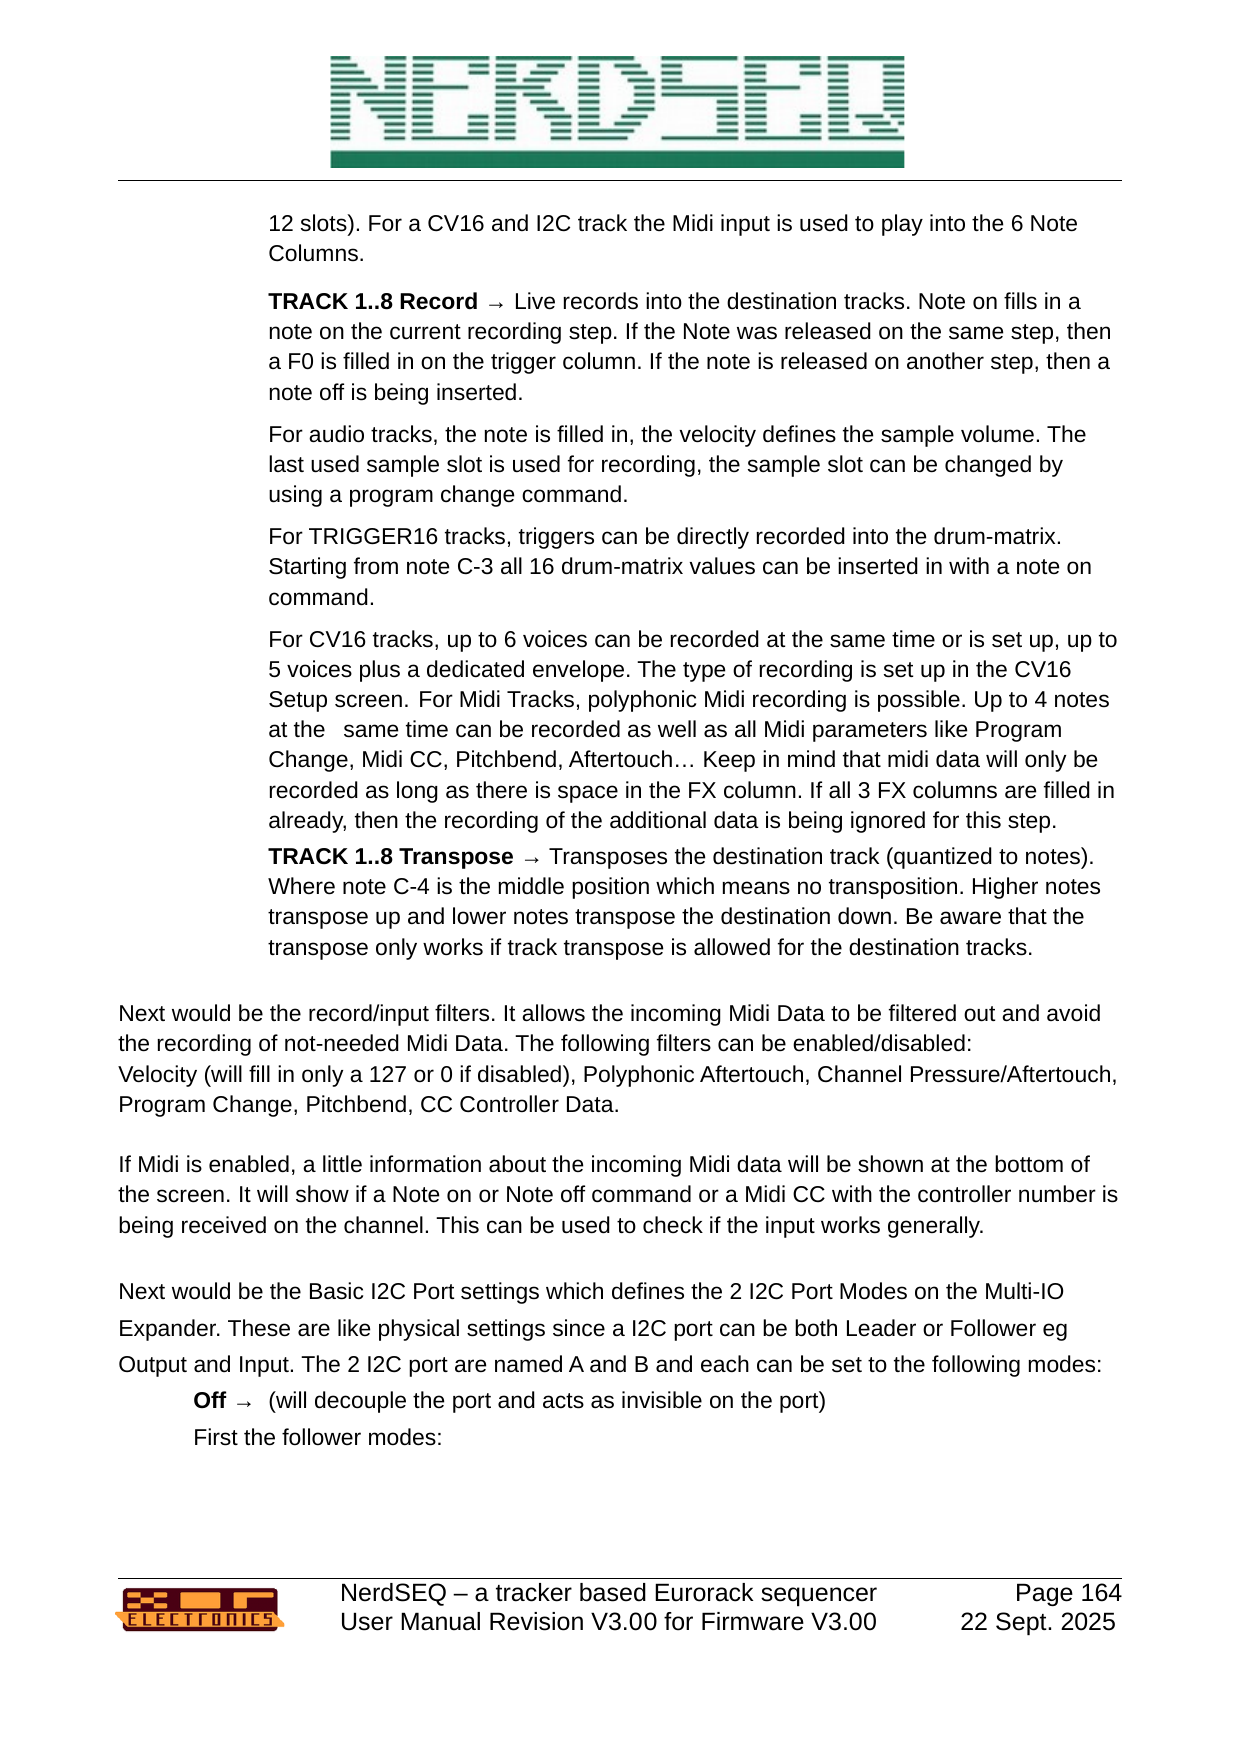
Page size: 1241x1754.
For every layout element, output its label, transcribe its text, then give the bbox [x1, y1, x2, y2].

text Next would be the Basic I2C Port settings which defines the 2 I2C Port Modes on the Multi-IO Expander. These are like physical settings since a I2C port can be both Leader or Follower eg Output and Input. The 2 I2C port are named A and B and each can be set to the following modes: [118, 1278, 1122, 1377]
text Velocity (will fill in only a 127 or 0 if disabled), Polyphonic Aftertouch, Channel Pressure/Aftertouch, Program Change, Pitchbend, CC Controller Data. [118, 1061, 1122, 1117]
text For audio tracks, the note is filled in, the velocity defines the sample volume. The last used sample slot is used for recording, the sample slot can be changed by using a program change command. [118, 421, 1122, 507]
text Next would be the record/input filters. It allows the incoming Midi Data to be filtered out and avoid the recording of not-needed Midi Data. The following filters can be enabled/disabled: [118, 1000, 1122, 1057]
text 12 slots). For a CV16 and I2C track the Midi input is used to play into the 6 Note Columns. [268, 209, 1122, 266]
text If Midi is enabled, a little information about the incoming Midi data will be shown at the bottom of the screen. It will show if a Note on or Note off command or a Midi CC with the controller number is being received on the channel. This can be used to check if the input works generally. [118, 1151, 1122, 1238]
text First the follower modes: [193, 1423, 1122, 1450]
text For TRIGGER16 tracks, triggers can be directly recorded into the drum-matrix. Starting from note C-3 all 16 drum-matrix values can be inserted in with a note on command. [118, 523, 1122, 610]
picture [115, 1584, 285, 1634]
picture [330, 56, 905, 168]
text TRACK 1..8 Transpose → Transposes the destination track (quantized to notes). Where note C-4 is the middle position which means no transposition. Higher notes transpose up and lower notes transpose the destination down. Be aware that the transpose only works if track transpose is allowed for the destination tracks. [118, 843, 1122, 960]
text Off → (will decouple the port and acts as invisible on the port) [193, 1387, 1122, 1413]
text For CV16 tracks, up to 6 voices can be recorded at the same time or is set up, up to 5 voices plus a dedicated envelope. The type of recording is set up in the CV16 Setup screen. For Midi Tracks, polyphonic Midi recording is possible. Up to 4 notes at the same time can be recorded as well as all Midi parameters like Program Change, Midi CC, Pitchbend, Aftertouch… Keep in mind that midi data will only be recorded as long as there is space in the FX column. If all 3 FX columns are filled in already, then the recording of the additional data is being ignored for this step. [268, 626, 1122, 833]
text TRACK 1..8 Record → Live records into the destination tracks. Note on fills in a note on the current recording step. If the Note was released on the same step, then a F0 is filled in on the trigger column. If the note is released on another step, then a note off is being inserted. [268, 288, 1122, 405]
